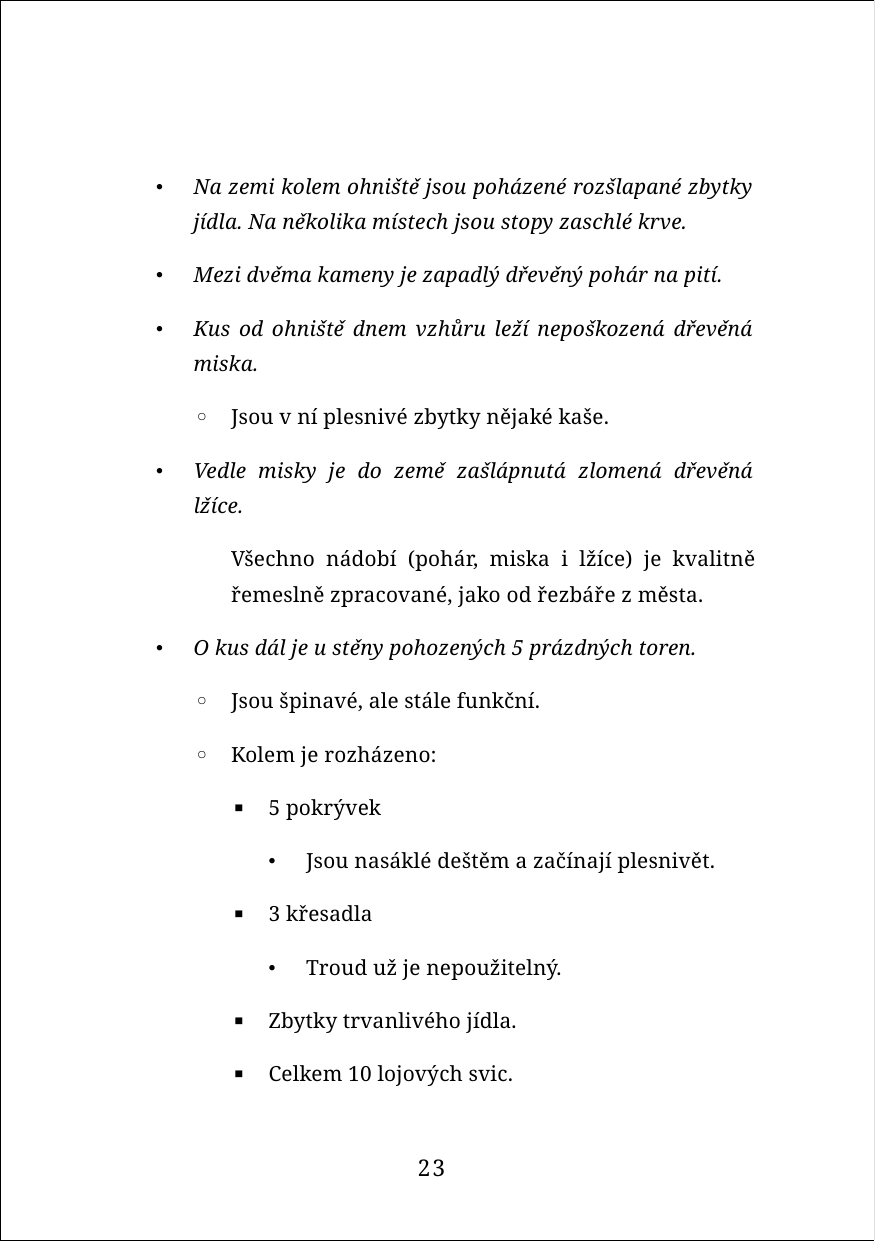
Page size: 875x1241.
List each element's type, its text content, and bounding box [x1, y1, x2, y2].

list Vedle misky je do země zašlápnutá zlomená dřevěná lžíce. [156, 456, 756, 520]
list Jsou špinavé, ale stále funkční. [193, 686, 756, 715]
list Jsou nasáklé deštěm a začínají plesnivět. [268, 846, 756, 874]
list Kus od ohniště dnem vzhůru leží nepoškozená dřevěná miska. [156, 314, 756, 378]
list Mezi dvěma kameny je zapadlý dřevěný pohár na pití. [156, 261, 756, 289]
list Na zemi kolem ohniště jsou poházené rozšlapané zbytky jídla. Na několika místech jsou stopy zaschlé krve. [156, 172, 756, 236]
list Celkem 10 lojových svic. [231, 1059, 756, 1087]
list O kus dál je u stěny pohozených 5 prázdných toren. [156, 633, 756, 662]
list Zbytky trvanlivého jídla. [231, 1006, 756, 1034]
list Všechno nádobí (pohár, miska i lžíce) je kvalitně řemeslně zpracované, jako od řezbáře z města. [193, 544, 756, 608]
list 5 pokrývek [231, 793, 756, 821]
list Troud už je nepoužitelný. [268, 953, 756, 981]
list Kolem je rozházeno: [193, 740, 756, 768]
list 3 křesadla [231, 899, 756, 928]
list Jsou v ní plesnivé zbytky nějaké kaše. [193, 402, 756, 431]
